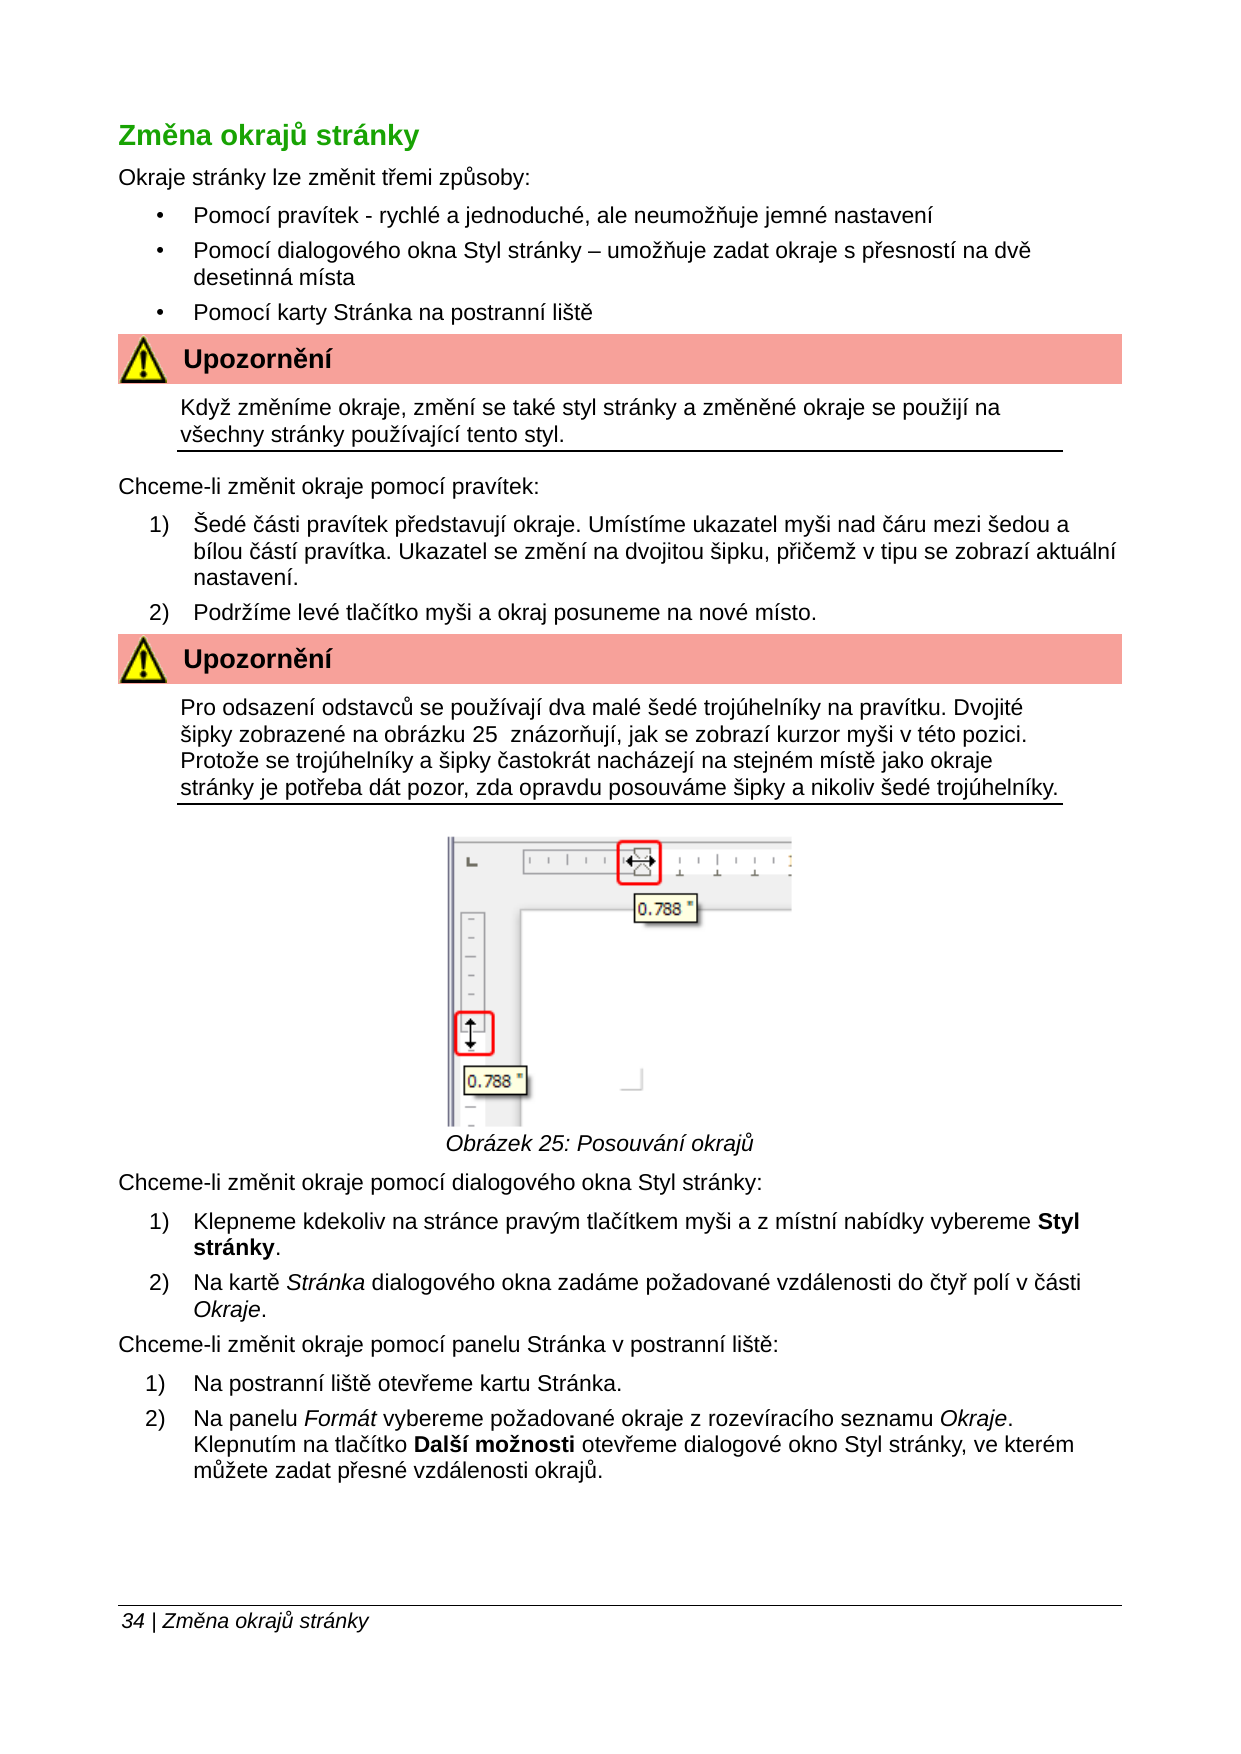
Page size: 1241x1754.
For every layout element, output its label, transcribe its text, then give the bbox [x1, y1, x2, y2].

text Obrázek 25: Posouvání okrajů [445, 1130, 795, 1156]
picture [445, 834, 795, 1130]
text Chceme-li změnit okraje pomocí panelu Stránka v postranní liště: [118, 1331, 1122, 1357]
list Na postranní liště otevřeme kartu Stránka. [165, 1369, 1122, 1396]
subtitle Upozornění [118, 634, 1122, 684]
list Klepneme kdekoliv na stránce pravým tlačítkem myši a z místní nabídky vybereme Styl stránky. [169, 1208, 1122, 1260]
list Pomocí dialogového okna Styl stránky – umožňuje zadat okraje s přesností na dvě desetinná místa [156, 237, 1122, 290]
text Pro odsazení odstavců se používají dva malé šedé trojúhelníky na pravítku. Dvojité šipky zobrazené na obrázku 25 znázorňují, jak se zobrazí kurzor myši v této pozici. Protože se trojúhelníky a šipky častokrát nacházejí na stejném místě jako okraje stránky je potřeba dát pozor, zda opravdu posouváme šipky a nikoliv šedé trojúhelníky. [177, 691, 1063, 803]
list Okraje stránky lze změnit třemi způsoby: [118, 163, 1122, 190]
subtitle Upozornění [118, 334, 1122, 384]
subtitle Změna okrajů stránky [118, 118, 1122, 152]
list Podržíme levé tlačítko myši a okraj posuneme na nové místo. [169, 599, 1122, 626]
list Pomocí pravítek - rychlé a jednoduché, ale neumožňuje jemné nastavení [156, 202, 1122, 229]
text Chceme-li změnit okraje pomocí pravítek: [118, 473, 1122, 499]
text Chceme-li změnit okraje pomocí dialogového okna Styl stránky: [118, 1169, 1122, 1195]
list Pomocí karty Stránka na postranní liště [156, 299, 1122, 325]
list Na panelu Formát vybereme požadované okraje z rozevíracího seznamu Okraje. Klepnutím na tlačítko Další možnosti otevřeme dialogové okno Styl stránky, ve kterém můžete zadat přesné vzdálenosti okrajů. [165, 1405, 1122, 1484]
list Šedé části pravítek představují okraje. Umístíme ukazatel myši nad čáru mezi šedou a bílou částí pravítka. Ukazatel se změní na dvojitou šipku, přičemž v tipu se zobrazí aktuální nastavení. [169, 511, 1122, 590]
picture [119, 635, 167, 683]
picture [119, 335, 167, 383]
text Když změníme okraje, změní se také styl stránky a změněné okraje se použijí na všechny stránky používající tento styl. [177, 391, 1063, 450]
list Na kartě Stránka dialogového okna zadáme požadované vzdálenosti do čtyř polí v části Okraje. [169, 1269, 1122, 1322]
